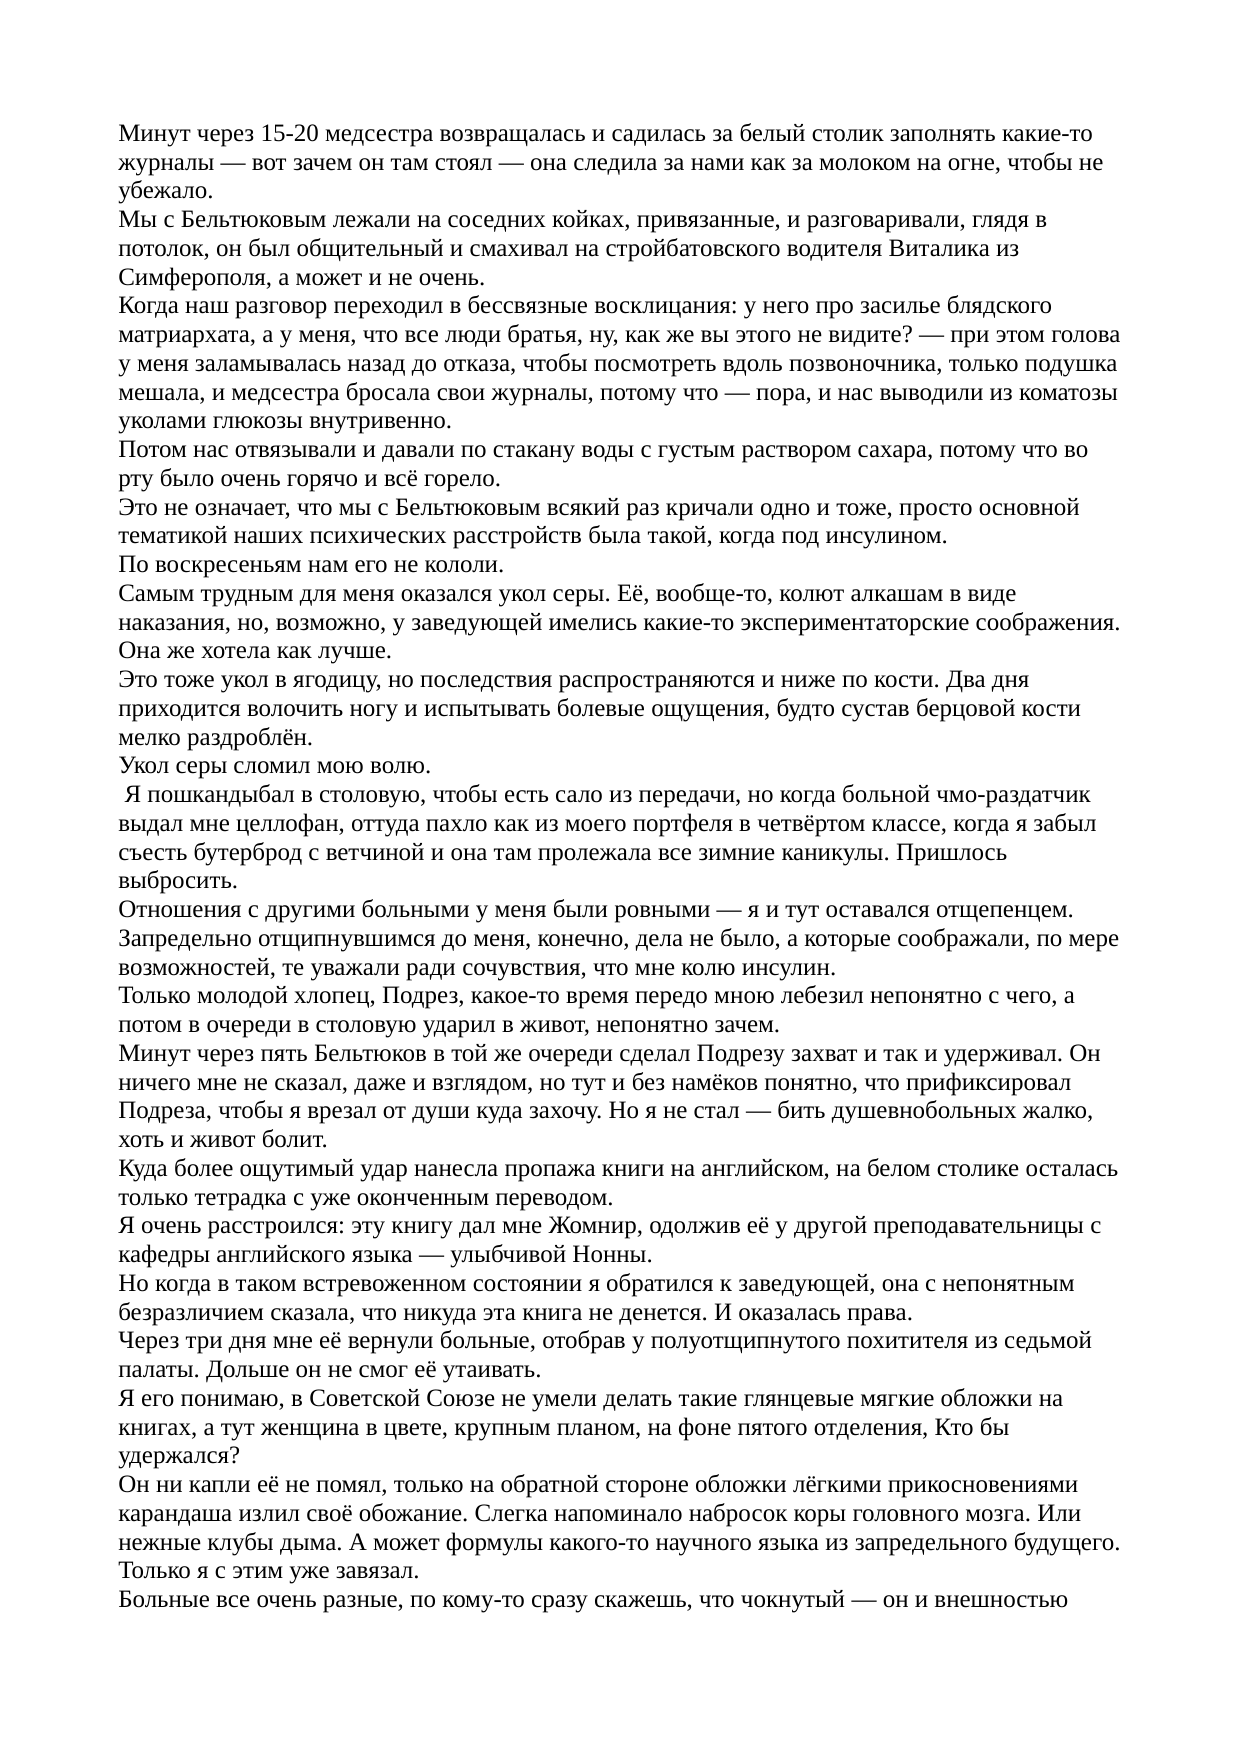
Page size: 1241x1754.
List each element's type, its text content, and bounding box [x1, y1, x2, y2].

text Но когда в таком встревоженном состоянии я обратился к заведующей, она с непонятным безразличием сказала, что никуда эта книга не денется. И оказалась права. [118, 1268, 1122, 1326]
text Запредельно отщипнувшимся до меня, конечно, дела не было, а которые соображали, по мере возможностей, те уважали ради сочувствия, что мне колю инсулин. [118, 923, 1122, 981]
text Больные все очень разные, по кому-то сразу скажешь, что чокнутый — он и внешностью [118, 1584, 1122, 1613]
text Мы с Бельтюковым лежали на соседних койках, привязанные, и разговаривали, глядя в потолок, он был общительный и смахивал на стройбатовского водителя Виталика из Симферополя, а может и не очень. [118, 204, 1122, 291]
text Минут через 15-20 медсестра возвращалась и садилась за белый столик заполнять какие-то журналы — вот зачем он там стоял — она следила за нами как за молоком на огне, чтобы не убежало. [118, 118, 1122, 204]
text Самым трудным для меня оказался укол серы. Её, вообще-то, колют алкашам в виде наказания, но, возможно, у заведующей имелись какие-то экспериментаторские соображения. Она же хотела как лучше. [118, 578, 1122, 664]
text Я его понимаю, в Советской Союзе не умели делать такие глянцевые мягкие обложки на книгах, а тут женщина в цвете, крупным планом, на фоне пятого отделения, Кто бы удержался? [118, 1383, 1122, 1469]
text Через три дня мне её вернули больные, отобрав у полуотщипнутого похитителя из седьмой палаты. Дольше он не смог её утаивать. [118, 1326, 1122, 1383]
text Куда более ощутимый удар нанесла пропажа книги на английском, на белом столике осталась только тетрадка с уже оконченным переводом. [118, 1153, 1122, 1211]
text По воскресеньям нам его не кололи. [118, 549, 1122, 578]
text Только молодой хлопец, Подрез, какое-то время передо мною лебезил непонятно с чего, а потом в очереди в столовую ударил в живот, непонятно зачем. [118, 981, 1122, 1038]
text Я очень расстроился: эту книгу дал мне Жомнир, одолжив её у другой преподавательницы с кафедры английского языка — улыбчивой Нонны. [118, 1211, 1122, 1268]
text Отношения с другими больными у меня были ровными — я и тут оставался отщепенцем. [118, 894, 1122, 923]
text Укол серы сломил мою волю. [118, 751, 1122, 779]
text Минут через пять Бельтюков в той же очереди сделал Подрезу захват и так и удерживал. Он ничего мне не сказал, даже и взглядом, но тут и без намёков понятно, что прификсировал Подреза, чтобы я врезал от души куда захочу. Но я не стал — бить душевнобольных жалко, хоть и живот болит. [118, 1038, 1122, 1153]
text Потом нас отвязывали и давали по стакану воды с густым раствором сахара, потому что во рту было очень горячо и всё горело. [118, 434, 1122, 492]
text Я пошкандыбал в столовую, чтобы есть сало из передачи, но когда больной чмо-раздатчик выдал мне целлофан, оттуда пахло как из моего портфеля в четвёртом классе, когда я забыл съесть бутерброд с ветчиной и она там пролежала все зимние каникулы. Пришлось выбросить. [118, 779, 1122, 894]
text Это тоже укол в ягодицу, но последствия распространяются и ниже по кости. Два дня приходится волочить ногу и испытывать болевые ощущения, будто сустав берцовой кости мелко раздроблён. [118, 664, 1122, 751]
text Это не означает, что мы с Бельтюковым всякий раз кричали одно и тоже, просто основной тематикой наших психических расстройств была такой, когда под инсулином. [118, 492, 1122, 549]
text Когда наш разговор переходил в бессвязные восклицания: у него про засилье блядского матриархата, а у меня, что все люди братья, ну, как же вы этого не видите? — при этом голова у меня заламывалась назад до отказа, чтобы посмотреть вдоль позвоночника, только подушка мешала, и медсестра бросала свои журналы, потому что — пора, и нас выводили из коматозы уколами глюкозы внутривенно. [118, 291, 1122, 434]
text Он ни капли её не помял, только на обратной стороне обложки лёгкими прикосновениями карандаша излил своё обожание. Слегка напоминало набросок коры головного мозга. Или нежные клубы дыма. А может формулы какого-то научного языка из запредельного будущего. Только я с этим уже завязал. [118, 1469, 1122, 1584]
